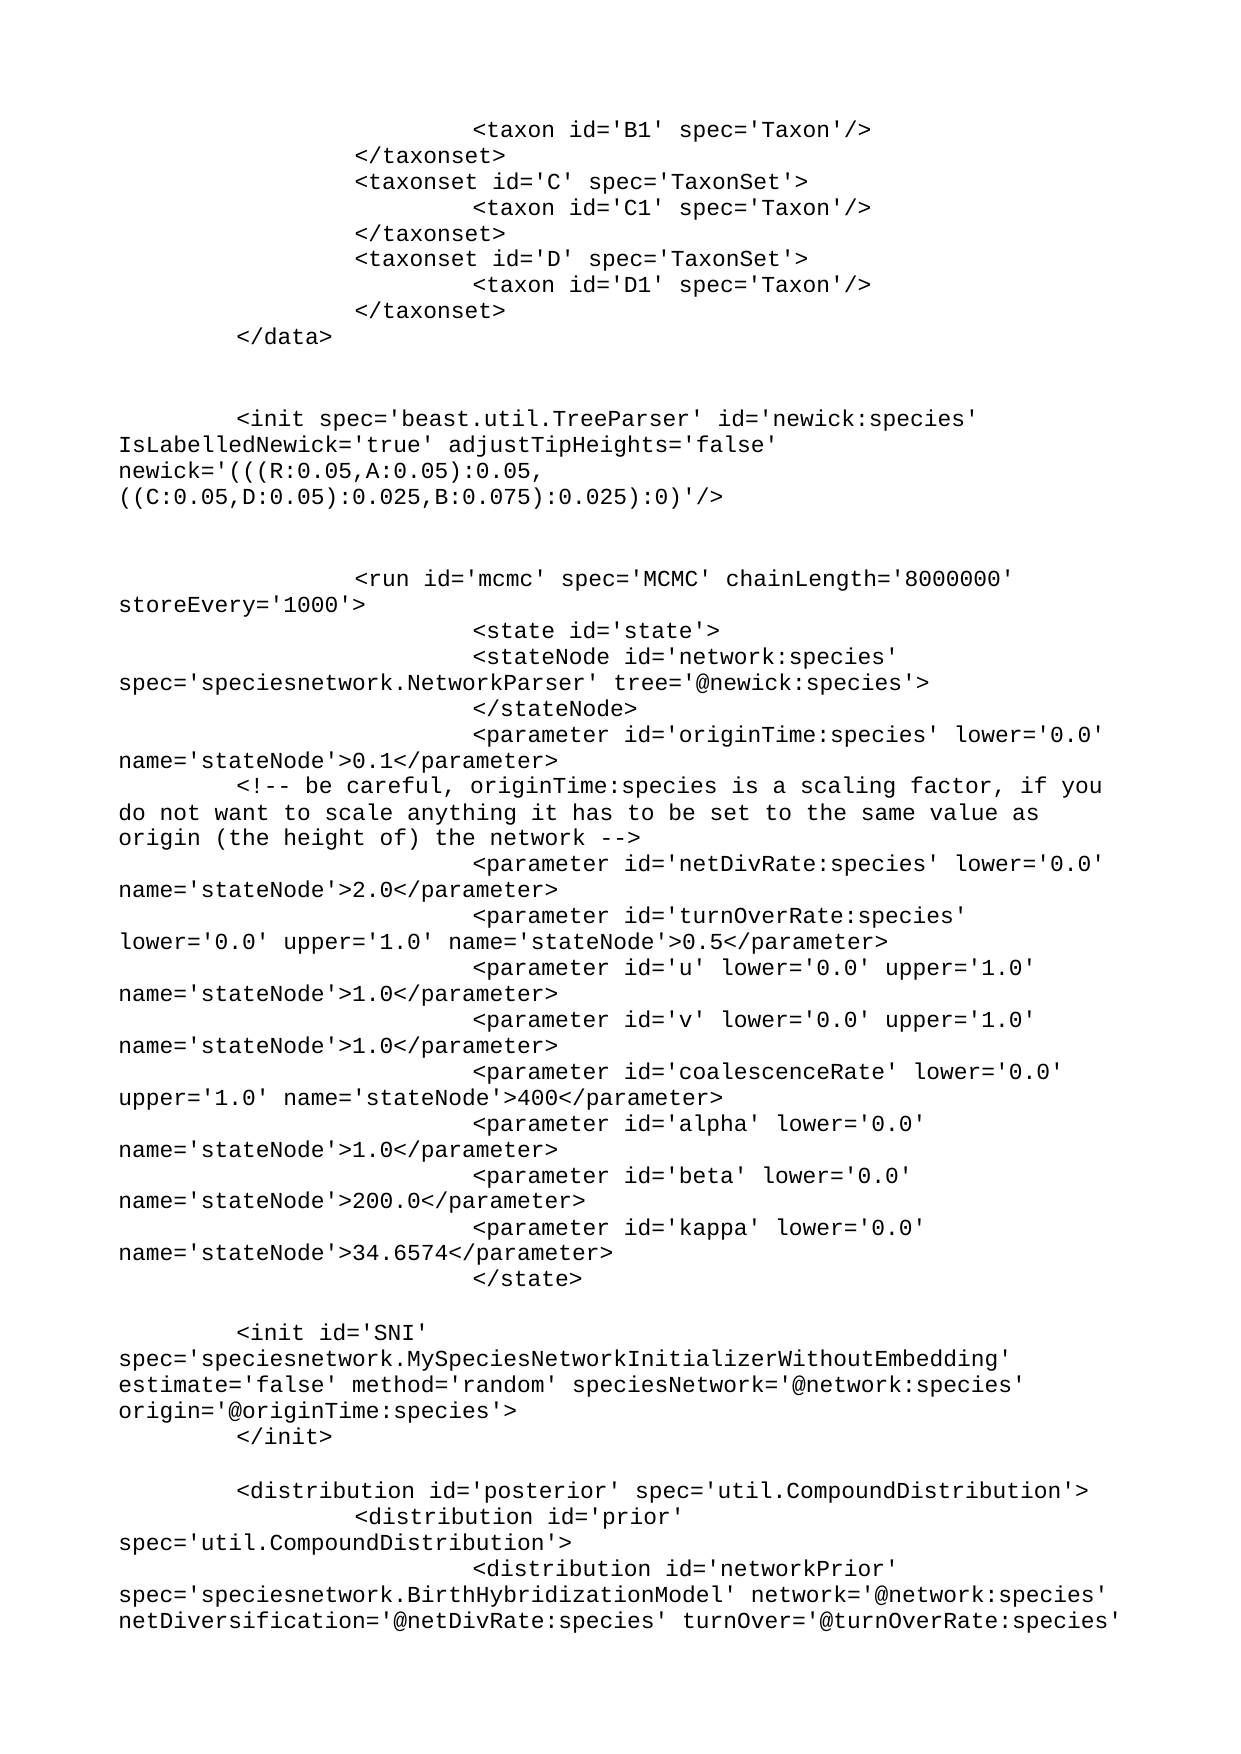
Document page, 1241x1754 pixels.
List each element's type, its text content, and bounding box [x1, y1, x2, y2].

text <taxon id='D1' spec='Taxon'/> [118, 274, 1122, 300]
text <stateNode id='network:species' spec='speciesnetwork.NetworkParser' tree='@newick:species'> [118, 645, 1122, 697]
text <parameter id='beta' lower='0.0' name='stateNode'>200.0</parameter> [118, 1164, 1122, 1216]
text <taxon id='C1' spec='Taxon'/> [118, 196, 1122, 222]
text <taxon id='B1' spec='Taxon'/> [118, 118, 1122, 144]
text <parameter id='originTime:species' lower='0.0' name='stateNode'>0.1</parameter> [118, 723, 1122, 775]
text </taxonset> [118, 300, 1122, 326]
text <distribution id='prior' spec='util.CompoundDistribution'> [118, 1505, 1122, 1557]
text <distribution id='networkPrior' spec='speciesnetwork.BirthHybridizationModel' network='@network:species' netDiversification='@netDivRate:species' turnOver='@turnOverRate:species' [118, 1557, 1122, 1635]
text </init> [118, 1425, 1122, 1451]
text </stateNode> [118, 697, 1122, 723]
text <parameter id='v' lower='0.0' upper='1.0' name='stateNode'>1.0</parameter> [118, 1008, 1122, 1060]
text <!-- be careful, originTime:species is a scaling factor, if you do not want to scale anything it has to be set to the same value as origin (the height of) the network --> [118, 775, 1122, 853]
text <parameter id='u' lower='0.0' upper='1.0' name='stateNode'>1.0</parameter> [118, 956, 1122, 1008]
text <init id='SNI' spec='speciesnetwork.MySpeciesNetworkInitializerWithoutEmbedding' estimate='false' method='random' speciesNetwork='@network:species' origin='@originTime:species'> [118, 1322, 1122, 1425]
text </data> [118, 326, 1122, 352]
text <parameter id='kappa' lower='0.0' name='stateNode'>34.6574</parameter> [118, 1216, 1122, 1268]
text <init spec='beast.util.TreeParser' id='newick:species' IsLabelledNewick='true' adjustTipHeights='false' newick='(((R:0.05,A:0.05):0.05,((C:0.05,D:0.05):0.025,B:0.075):0.025):0)'/> [118, 408, 1122, 511]
text <taxonset id='D' spec='TaxonSet'> [118, 248, 1122, 274]
text <parameter id='netDivRate:species' lower='0.0' name='stateNode'>2.0</parameter> [118, 853, 1122, 904]
text </state> [118, 1268, 1122, 1294]
text <run id='mcmc' spec='MCMC' chainLength='8000000' storeEvery='1000'> [118, 567, 1122, 619]
text <parameter id='turnOverRate:species' lower='0.0' upper='1.0' name='stateNode'>0.5</parameter> [118, 904, 1122, 956]
text </taxonset> [118, 144, 1122, 170]
text <taxonset id='C' spec='TaxonSet'> [118, 170, 1122, 196]
text <distribution id='posterior' spec='util.CompoundDistribution'> [118, 1479, 1122, 1505]
text </taxonset> [118, 222, 1122, 248]
text <state id='state'> [118, 619, 1122, 645]
text <parameter id='coalescenceRate' lower='0.0' upper='1.0' name='stateNode'>400</parameter> [118, 1060, 1122, 1112]
text <parameter id='alpha' lower='0.0' name='stateNode'>1.0</parameter> [118, 1112, 1122, 1164]
